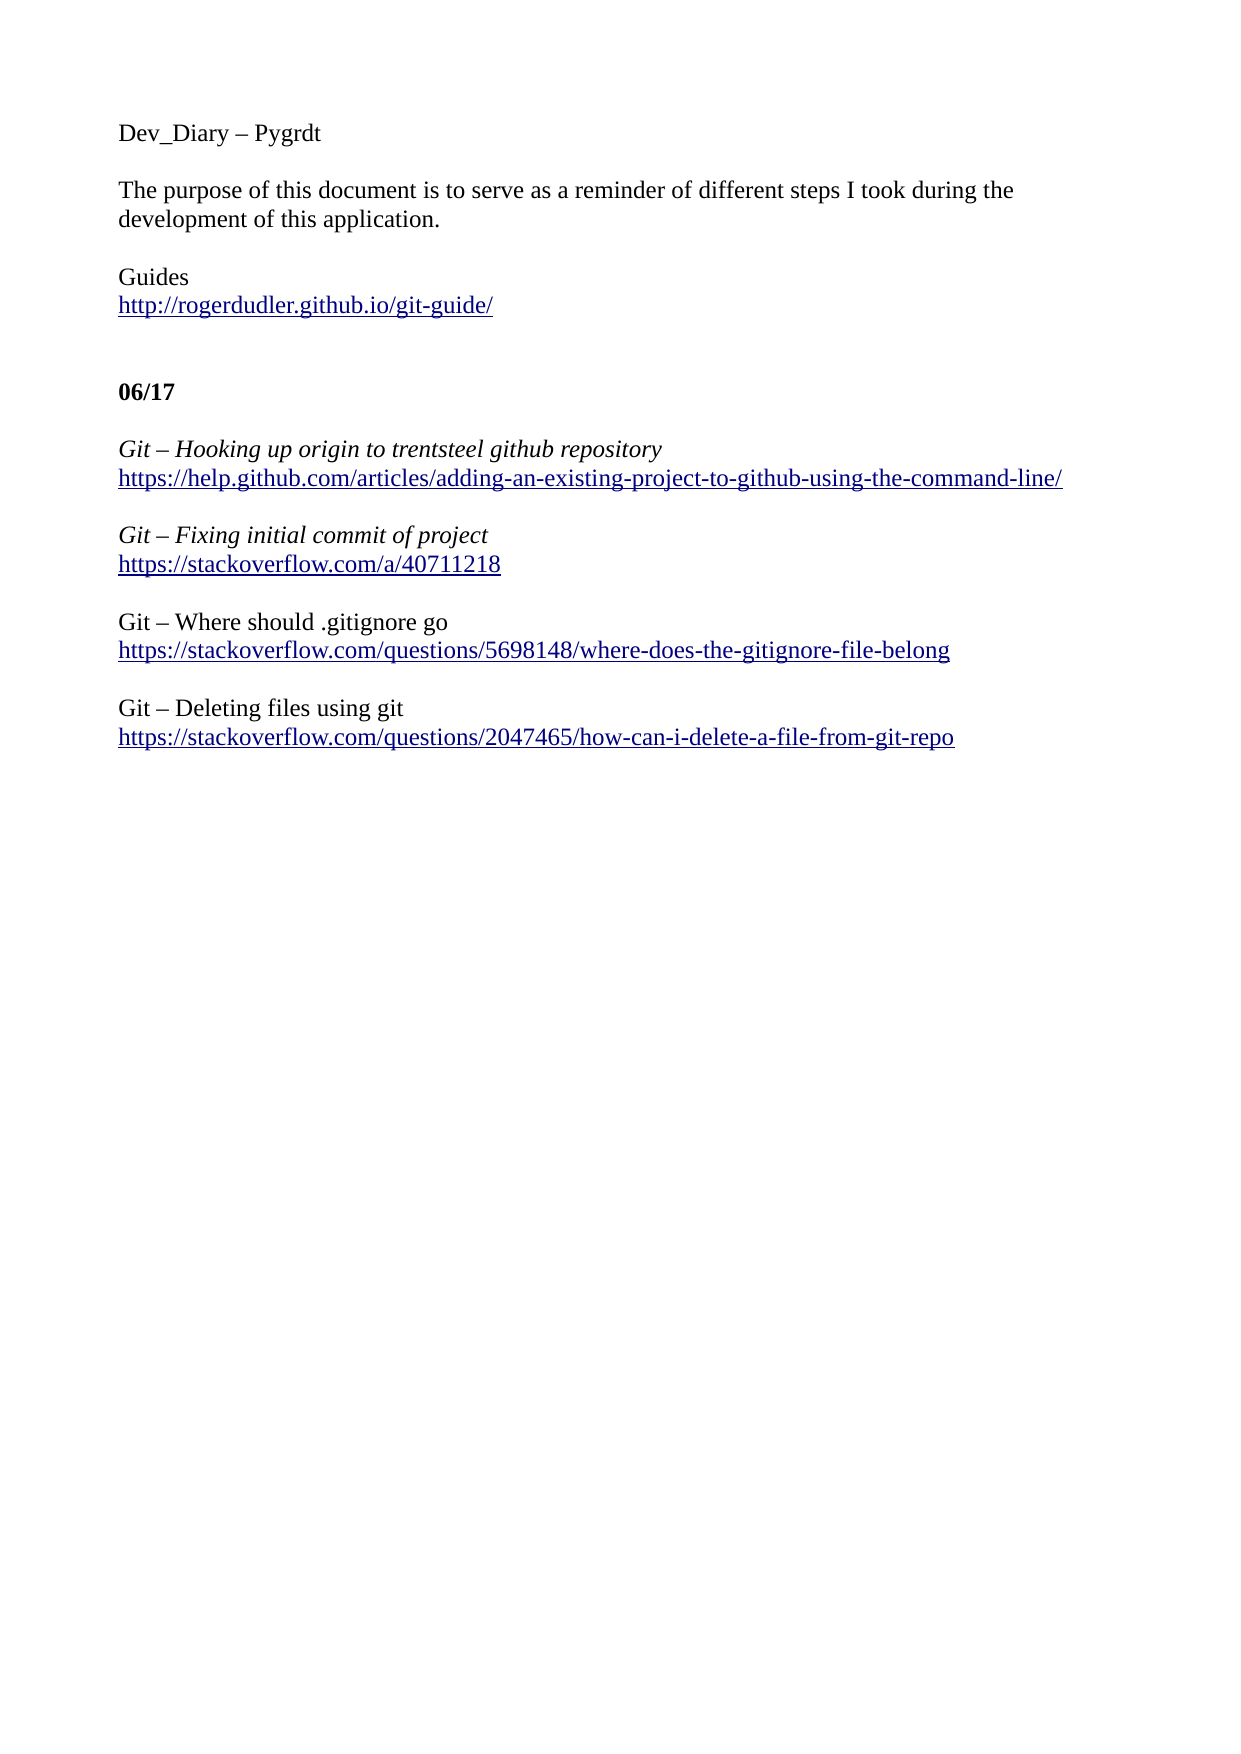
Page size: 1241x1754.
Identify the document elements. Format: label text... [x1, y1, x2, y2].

text http://rogerdudler.github.io/git-guide/ [118, 291, 1122, 319]
text Dev_Diary – Pygrdt [118, 118, 1122, 147]
text https://stackoverflow.com/questions/2047465/how-can-i-delete-a-file-from-git-repo [118, 722, 1122, 751]
text https://stackoverflow.com/questions/5698148/where-does-the-gitignore-file-belong [118, 636, 1122, 664]
text Git – Where should .gitignore go [118, 607, 1122, 636]
text 06/17 [118, 377, 1122, 406]
text Git – Deleting files using git [118, 693, 1122, 722]
text https://help.github.com/articles/adding-an-existing-project-to-github-using-the-command-line/ [118, 463, 1122, 492]
text https://stackoverflow.com/a/40711218 [118, 549, 1122, 578]
text Guides [118, 262, 1122, 291]
text The purpose of this document is to serve as a reminder of different steps I took during the development of this application. [118, 176, 1122, 233]
text Git – Fixing initial commit of project [118, 521, 1122, 549]
text Git – Hooking up origin to trentsteel github repository [118, 434, 1122, 463]
